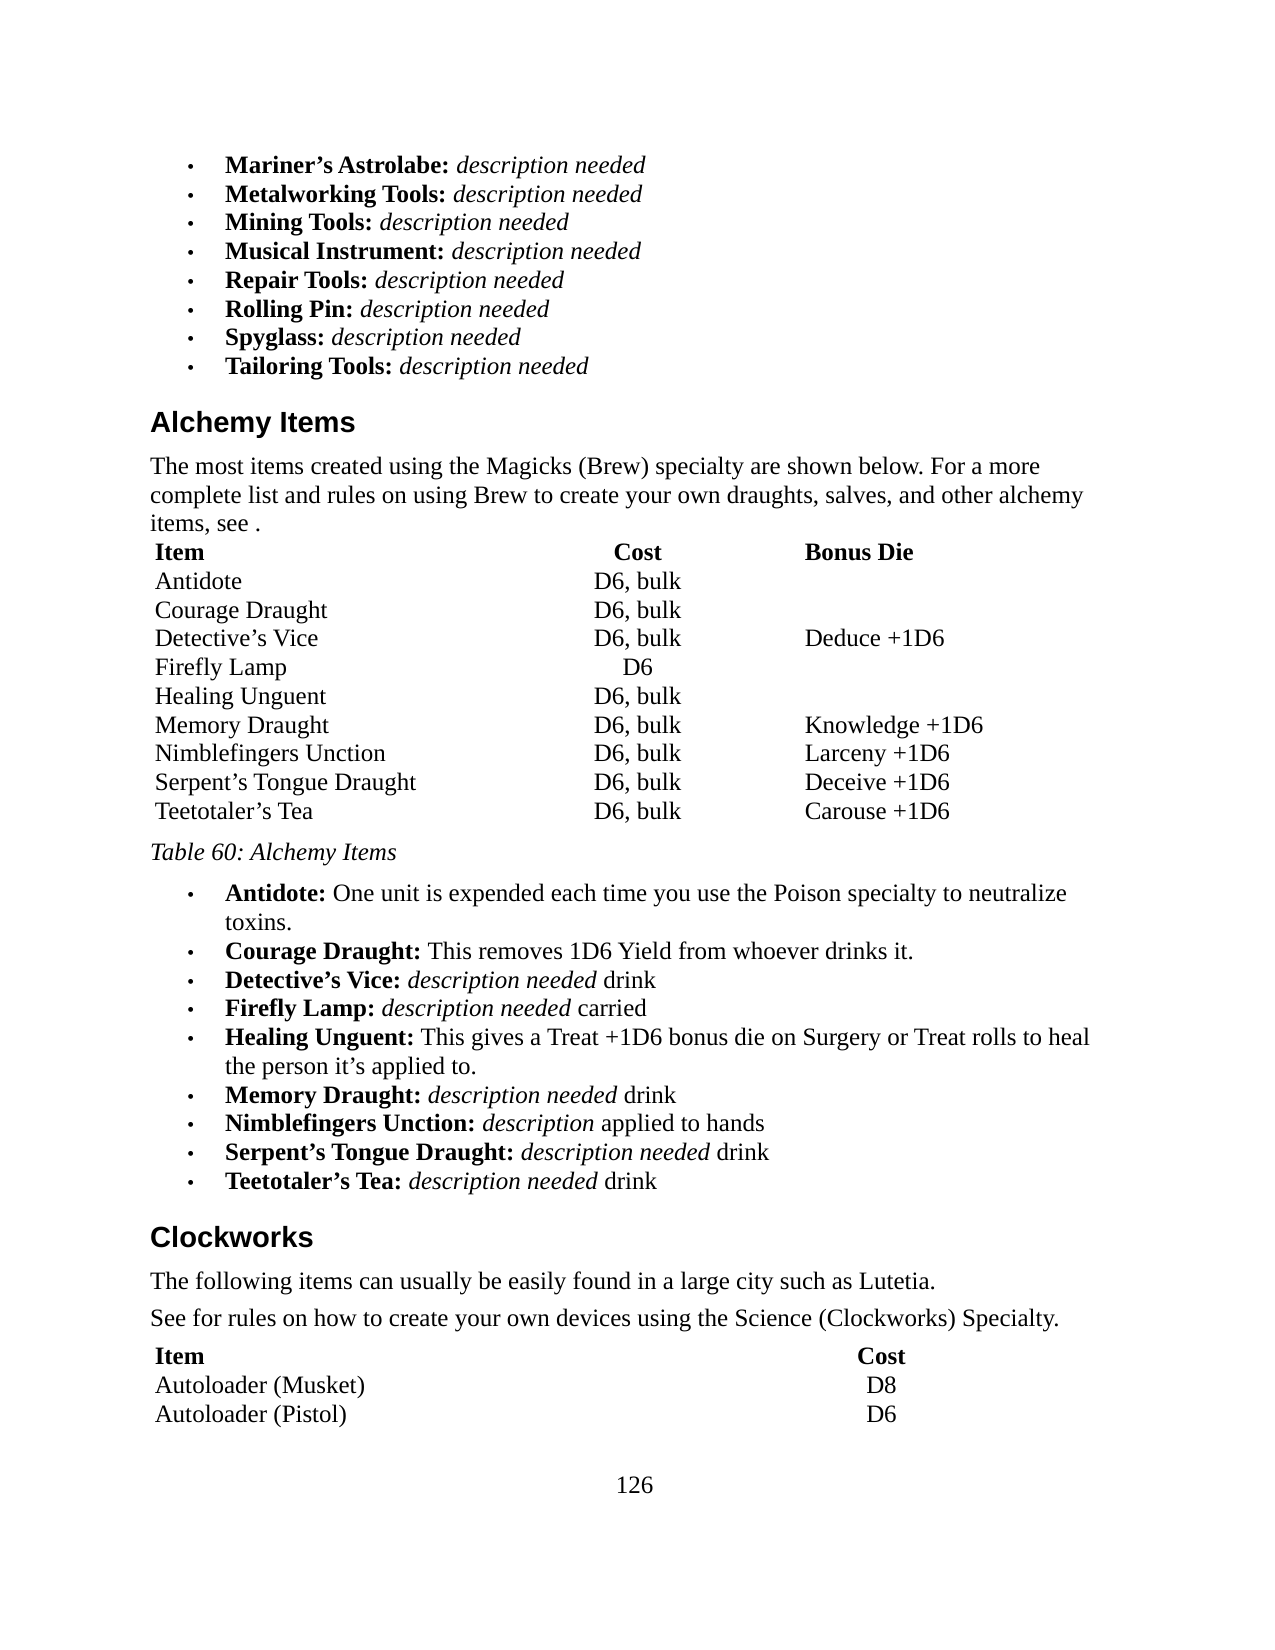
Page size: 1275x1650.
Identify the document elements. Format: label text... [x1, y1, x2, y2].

list Courage Draught: This removes 1D6 Yield from whoever drinks it. [187, 936, 1125, 965]
table_header Bonus Die [800, 537, 1125, 566]
table_cell D6, bulk [475, 595, 800, 623]
table_cell Deduce +1D6 [800, 624, 1125, 652]
list Healing Unguent: This gives a Treat +1D6 bonus die on Surgery or Treat rolls to heal the person it’s applied to. [187, 1022, 1125, 1080]
table_cell [800, 652, 1125, 681]
table_cell D6, bulk [475, 796, 800, 825]
table_header Item [150, 1341, 637, 1370]
list Metalworking Tools: description needed [187, 179, 1125, 207]
list Repair Tools: description needed [187, 265, 1125, 294]
table_header Cost [475, 537, 800, 566]
table_cell Knowledge +1D6 [800, 710, 1125, 738]
table_cell D6, bulk [475, 566, 800, 595]
list Musical Instrument: description needed [187, 236, 1125, 265]
table_cell D6, bulk [475, 681, 800, 710]
table_cell D6 [475, 652, 800, 681]
table_cell Deceive +1D6 [800, 767, 1125, 796]
text The following items can usually be easily found in a large city such as Lutetia. [150, 1266, 1125, 1294]
table_cell D6, bulk [475, 710, 800, 738]
list Antidote: One unit is expended each time you use the Poison specialty to neutralize toxins. [187, 878, 1125, 936]
text Table 60: Alchemy Items [150, 837, 1125, 866]
table_cell [800, 595, 1125, 623]
table_cell Autoloader (Pistol) [150, 1399, 637, 1427]
table_cell Courage Draught [150, 595, 475, 623]
table_cell Firefly Lamp [150, 652, 475, 681]
list Tailoring Tools: description needed [187, 351, 1125, 380]
list Mariner’s Astrolabe: description needed [187, 150, 1125, 179]
subtitle Alchemy Items [150, 405, 1125, 438]
table_cell Larceny +1D6 [800, 739, 1125, 767]
list Memory Draught: description needed drink [187, 1080, 1125, 1108]
text The most items created using the Magicks (Brew) specialty are shown below. For a more complete list and rules on using Brew to create your own draughts, salves, and other alchemy items, see . [150, 451, 1125, 537]
list Rolling Pin: description needed [187, 294, 1125, 322]
table_cell D6, bulk [475, 624, 800, 652]
table_header Cost [638, 1341, 1125, 1370]
table_cell Memory Draught [150, 710, 475, 738]
table_cell D8 [638, 1370, 1125, 1399]
list Serpent’s Tongue Draught: description needed drink [187, 1137, 1125, 1166]
table_cell [800, 681, 1125, 710]
table_cell Healing Unguent [150, 681, 475, 710]
table_cell Teetotaler’s Tea [150, 796, 475, 825]
list Nimblefingers Unction: description applied to hands [187, 1108, 1125, 1137]
list Mining Tools: description needed [187, 207, 1125, 236]
table_header Item [150, 537, 475, 566]
table_cell D6, bulk [475, 767, 800, 796]
list Detective’s Vice: description needed drink [187, 965, 1125, 993]
table_cell D6 [638, 1399, 1125, 1427]
table_cell [800, 566, 1125, 595]
table_cell Antidote [150, 566, 475, 595]
list Teetotaler’s Tea: description needed drink [187, 1166, 1125, 1195]
table_cell Carouse +1D6 [800, 796, 1125, 825]
table_cell Serpent’s Tongue Draught [150, 767, 475, 796]
table_cell Detective’s Vice [150, 624, 475, 652]
table_cell D6, bulk [475, 739, 800, 767]
subtitle Clockworks [150, 1220, 1125, 1253]
table_cell Nimblefingers Unction [150, 739, 475, 767]
list Firefly Lamp: description needed carried [187, 993, 1125, 1022]
table_cell Autoloader (Musket) [150, 1370, 637, 1399]
text See for rules on how to create your own devices using the Science (Clockworks) Specialty. [150, 1303, 1125, 1332]
list Spyglass: description needed [187, 322, 1125, 351]
